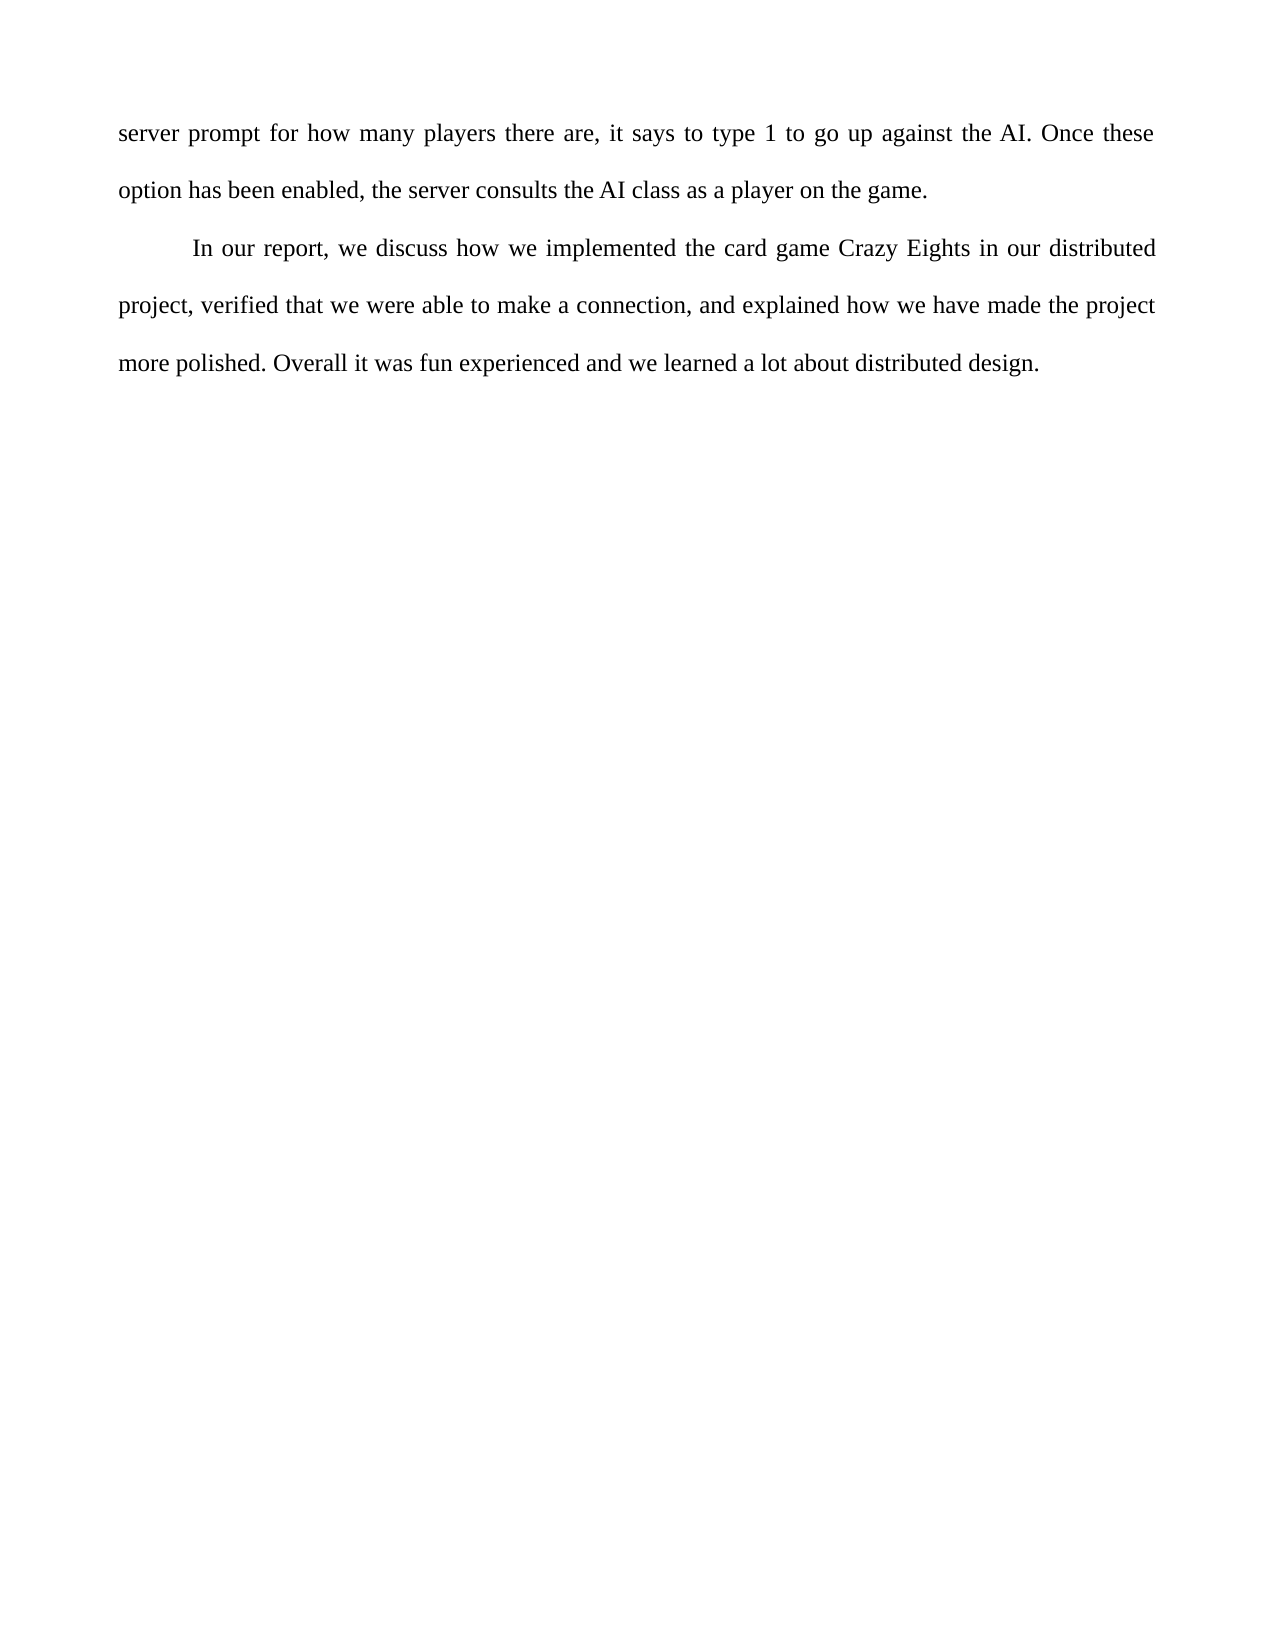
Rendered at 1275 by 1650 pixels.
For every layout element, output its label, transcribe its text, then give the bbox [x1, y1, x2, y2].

text In our report, we discuss how we implemented the card game Crazy Eights in our distributed project, verified that we were able to make a connection, and explained how we have made the project more polished. Overall it was fun experienced and we learned a lot about distributed design. [118, 233, 1157, 377]
text server prompt for how many players there are, it says to type 1 to go up against the AI. Once these option has been enabled, the server consults the AI class as a player on the game. [118, 118, 1157, 204]
